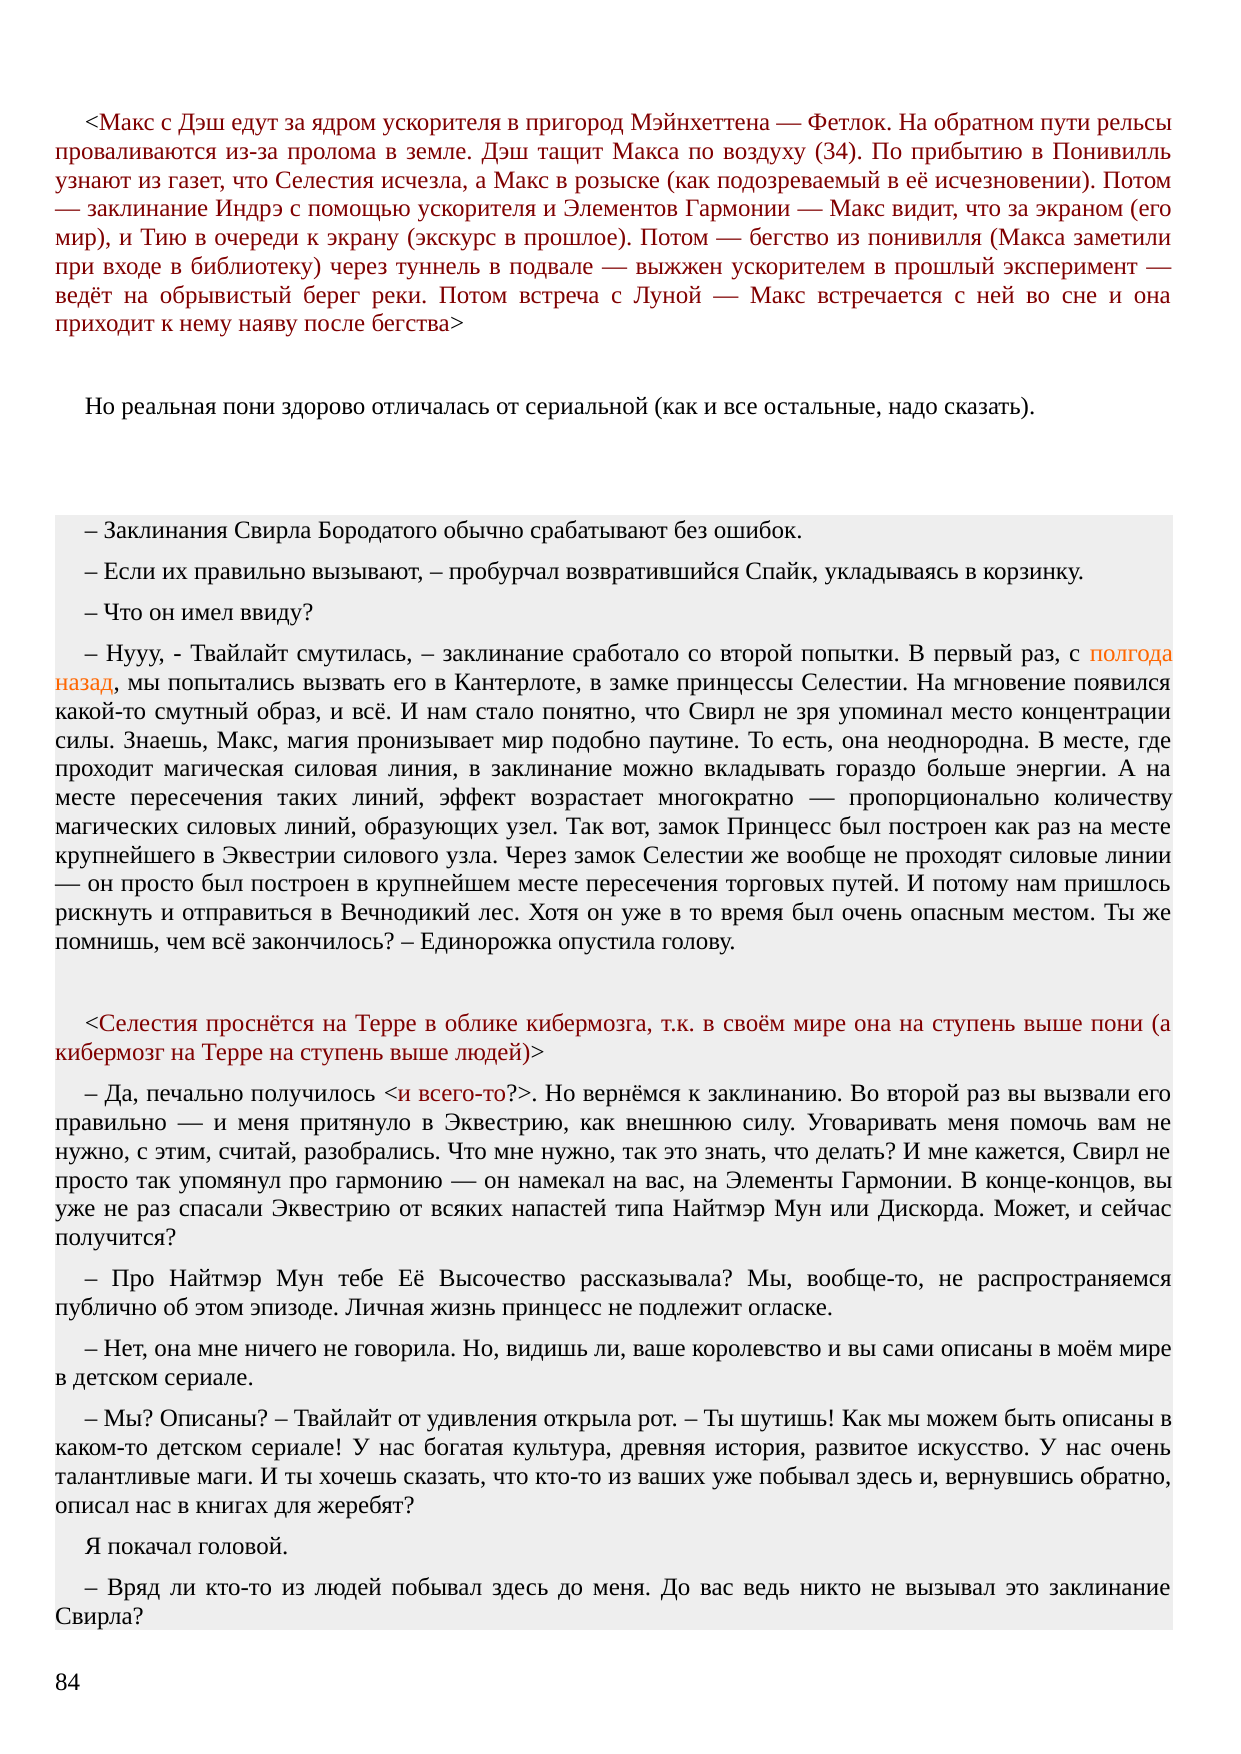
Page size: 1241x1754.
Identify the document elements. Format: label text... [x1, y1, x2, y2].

text – Вряд ли кто-то из людей побывал здесь до меня. До вас ведь никто не вызывал это заклинание Свирла? [55, 1572, 1173, 1630]
text – Нууу, - Твайлайт смутилась, – заклинание сработало со второй попытки. В первый раз, с полгода назад, мы попытались вызвать его в Кантерлоте, в замке принцессы Селестии. На мгновение появился какой-то смутный образ, и всё. И нам стало понятно, что Свирл не зря упоминал место концентрации силы. Знаешь, Макс, магия пронизывает мир подобно паутине. То есть, она неоднородна. В месте, где проходит магическая силовая линия, в заклинание можно вкладывать гораздо больше энергии. А на месте пересечения таких линий, эффект возрастает многократно — пропорционально количеству магических силовых линий, образующих узел. Так вот, замок Принцесс был построен как раз на месте крупнейшего в Эквестрии силового узла. Через замок Селестии же вообще не проходят силовые линии — он просто был построен в крупнейшем месте пересечения торговых путей. И потому нам пришлось рискнуть и отправиться в Вечнодикий лес. Хотя он уже в то время был очень опасным местом. Ты же помнишь, чем всё закончилось? – Единорожка опустила голову. [55, 638, 1173, 955]
text – Если их правильно вызывают, – пробурчал возвратившийся Спайк, укладываясь в корзинку. [55, 556, 1173, 585]
text – Заклинания Свирла Бородатого обычно срабатывают без ошибок. [55, 515, 1173, 543]
text <Макс с Дэш едут за ядром ускорителя в пригород Мэйнхеттена — Фетлок. На обратном пути рельсы проваливаются из-за пролома в земле. Дэш тащит Макса по воздуху (34). По прибытию в Понивилль узнают из газет, что Селестия исчезла, а Макс в розыске (как подозреваемый в её исчезновении). Потом — заклинание Индрэ с помощью ускорителя и Элементов Гармонии — Макс видит, что за экраном (его мир), и Тию в очереди к экрану (экскурс в прошлое). Потом — бегство из понивилля (Макса заметили при входе в библиотеку) через туннель в подвале — выжжен ускорителем в прошлый эксперимент — ведёт на обрывистый берег реки. Потом встреча с Луной — Макс встречается с ней во сне и она приходит к нему наяву после бегства> [55, 107, 1173, 337]
text – Мы? Описаны? – Твайлайт от удивления открыла рот. – Ты шутишь! Как мы можем быть описаны в каком-то детском сериале! У нас богатая культура, древняя история, развитое искусство. У нас очень талантливые маги. И ты хочешь сказать, что кто-то из ваших уже побывал здесь и, вернувшись обратно, описал нас в книгах для жеребят? [55, 1403, 1173, 1518]
text – Нет, она мне ничего не говорила. Но, видишь ли, ваше королевство и вы сами описаны в моём мире в детском сериале. [55, 1333, 1173, 1391]
text Но реальная пони здорово отличалась от сериальной (как и все остальные, надо сказать). [55, 391, 1173, 420]
text <Селестия проснётся на Терре в облике кибермозга, т.к. в своём мире она на ступень выше пони (а кибермозг на Терре на ступень выше людей)> [55, 1008, 1173, 1066]
text – Да, печально получилось <и всего-то?>. Но вернёмся к заклинанию. Во второй раз вы вызвали его правильно — и меня притянуло в Эквестрию, как внешнюю силу. Уговаривать меня помочь вам не нужно, с этим, считай, разобрались. Что мне нужно, так это знать, что делать? И мне кажется, Свирл не просто так упомянул про гармонию — он намекал на вас, на Элементы Гармонии. В конце-концов, вы уже не раз спасали Эквестрию от всяких напастей типа Найтмэр Мун или Дискорда. Может, и сейчас получится? [55, 1078, 1173, 1251]
text – Что он имел ввиду? [55, 597, 1173, 626]
text – Про Найтмэр Мун тебе Её Высочество рассказывала? Мы, вообще-то, не распространяемся публично об этом эпизоде. Личная жизнь принцесс не подлежит огласке. [55, 1263, 1173, 1321]
text Я покачал головой. [55, 1531, 1173, 1560]
